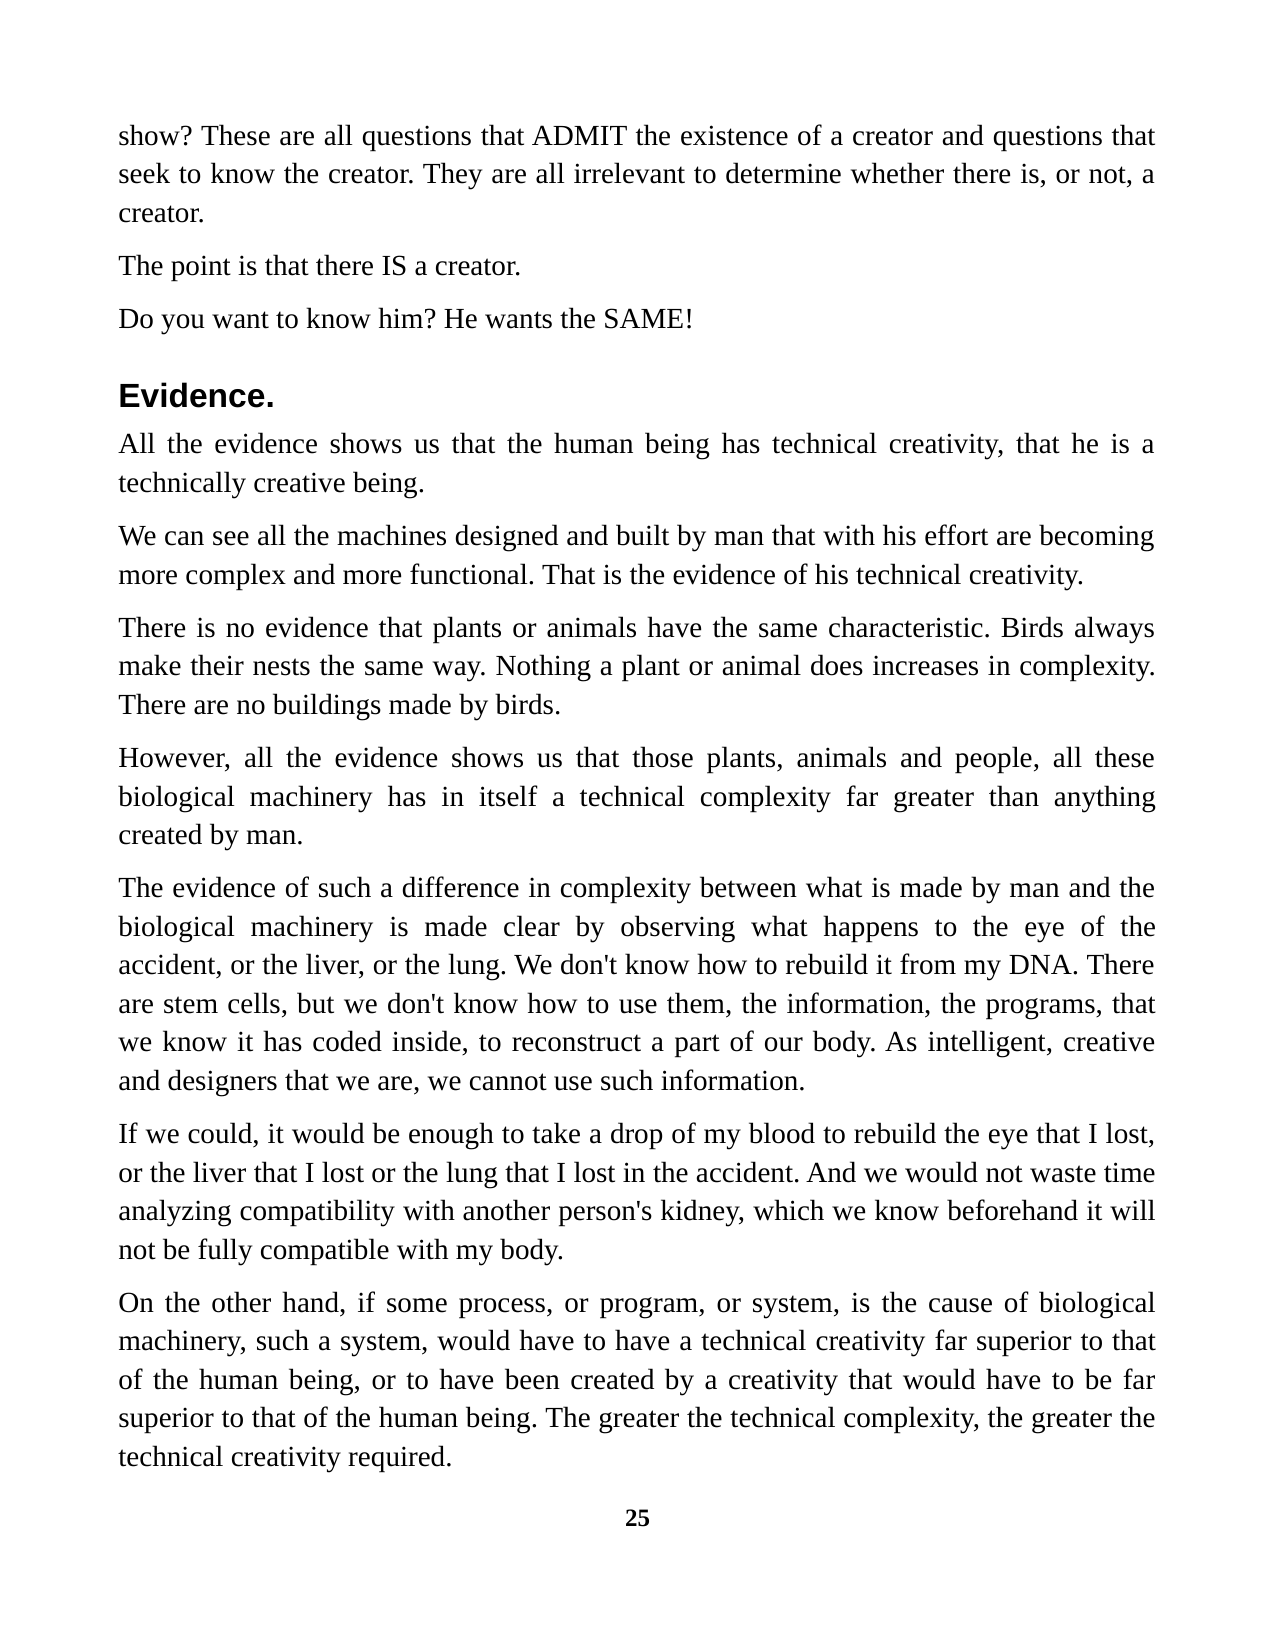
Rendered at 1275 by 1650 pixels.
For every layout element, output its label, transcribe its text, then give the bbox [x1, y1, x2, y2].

text If we could, it would be enough to take a drop of my blood to rebuild the eye that I lost, or the liver that I lost or the lung that I lost in the accident. And we would not waste time analyzing compatibility with another person's kidney, which we know beforehand it will not be fully compatible with my body. [118, 1116, 1157, 1265]
text We can see all the machines designed and built by man that with his effort are becoming more complex and more functional. That is the evidence of his technical creativity. [118, 518, 1157, 590]
text The evidence of such a difference in complexity between what is made by man and the biological machinery is made clear by observing what happens to the eye of the accident, or the liver, or the lung. We don't know how to rebuild it from my DNA. There are stem cells, but we don't know how to use them, the information, the programs, that we know it has coded inside, to reconstruct a part of our body. As intelligent, creative and designers that we are, we cannot use such information. [118, 870, 1157, 1097]
text There is no evidence that plants or animals have the same characteristic. Birds always make their nests the same way. Nothing a plant or animal does increases in complexity. There are no buildings made by birds. [118, 610, 1157, 721]
text The point is that there IS a creator. [118, 248, 1157, 282]
text On the other hand, if some process, or program, or system, is the cause of biological machinery, such a system, would have to have a technical creativity far superior to that of the human being, or to have been created by a creativity that would have to be far superior to that of the human being. The greater the technical complexity, the greater the technical creativity required. [118, 1285, 1157, 1473]
text However, all the evidence shows us that those plants, animals and people, all these biological machinery has in itself a technical complexity far greater than anything created by man. [118, 740, 1157, 851]
text Do you want to know him? He wants the SAME! [118, 301, 1157, 335]
subtitle Evidence. [118, 375, 1157, 414]
text show? These are all questions that ADMIT the existence of a creator and questions that seek to know the creator. They are all irrelevant to determine whether there is, or not, a creator. [118, 118, 1157, 229]
text All the evidence shows us that the human being has technical creativity, that he is a technically creative being. [118, 427, 1157, 499]
